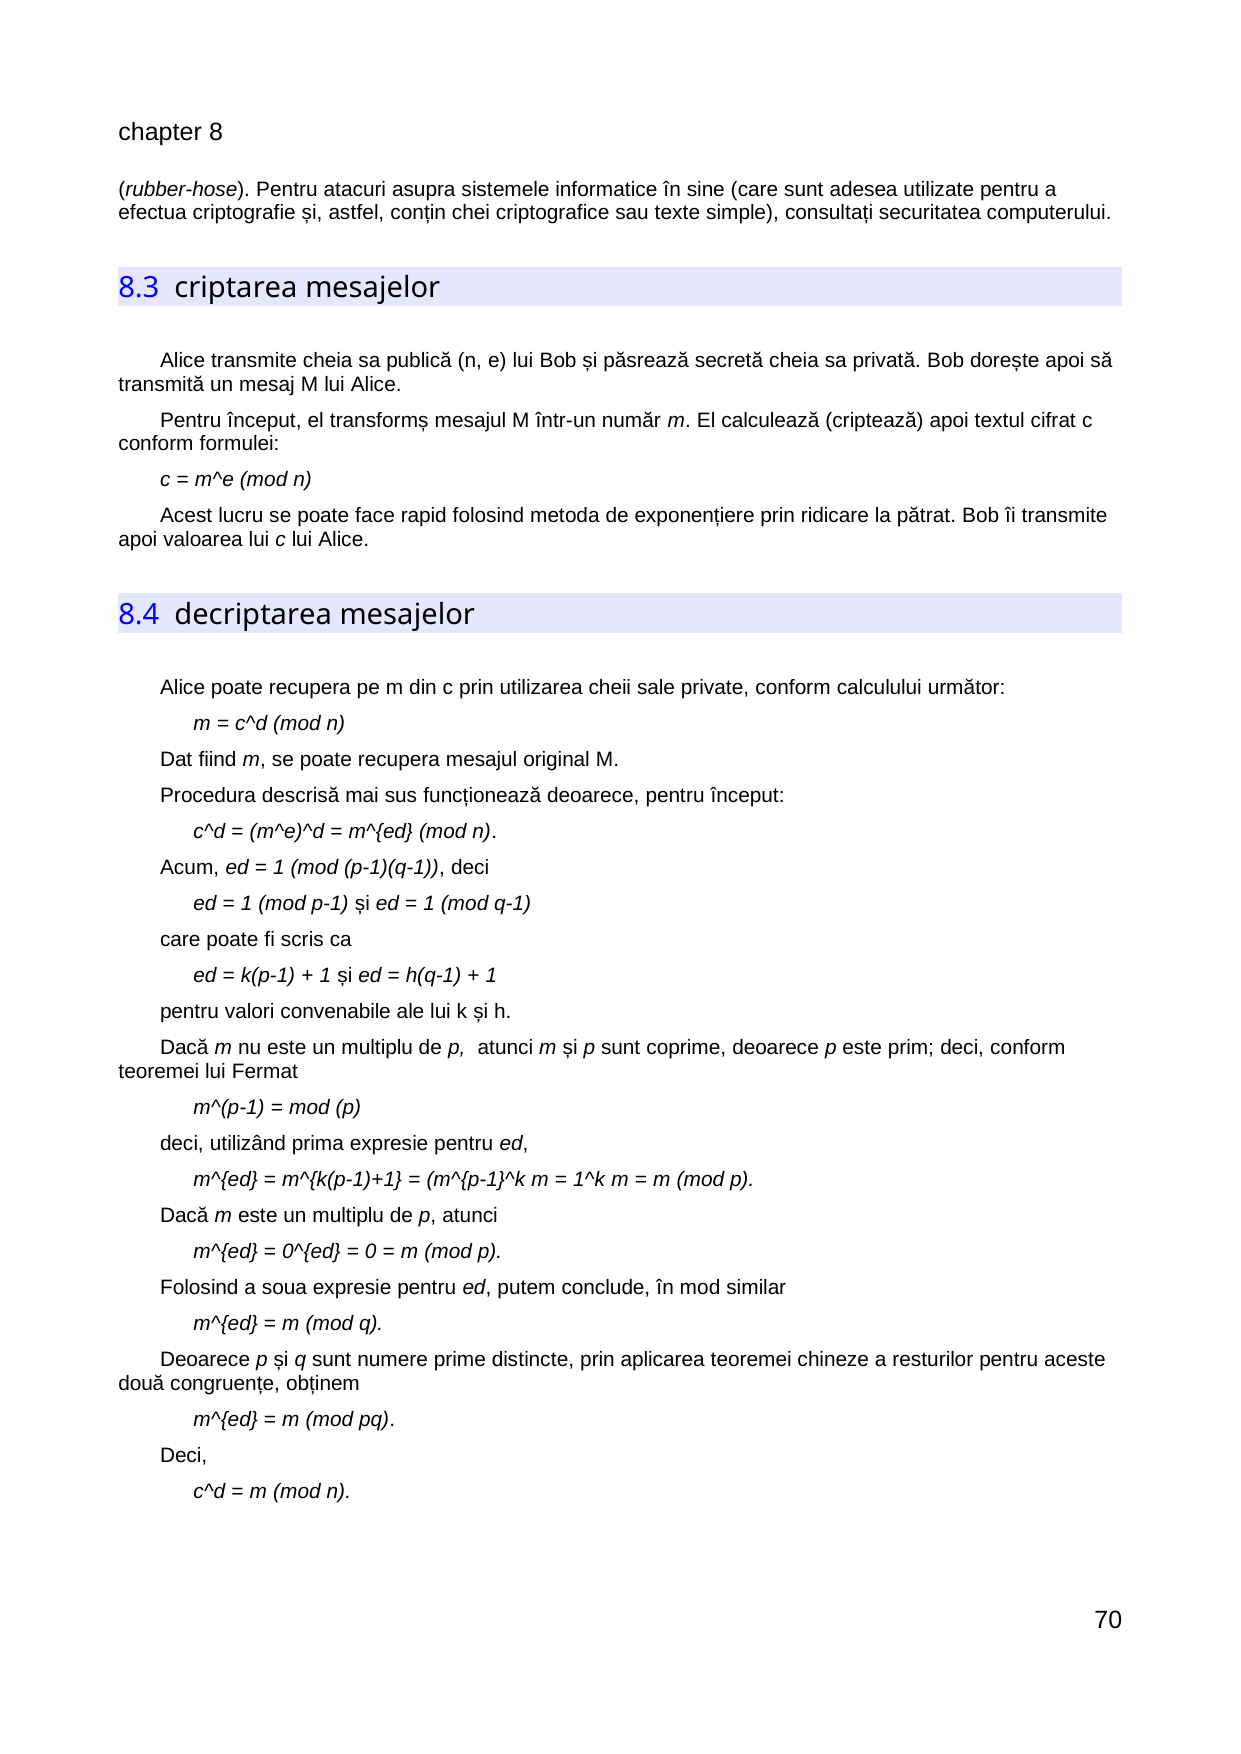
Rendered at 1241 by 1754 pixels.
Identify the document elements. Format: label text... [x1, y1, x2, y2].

text c^d = m (mod n). [118, 1479, 1122, 1503]
text (rubber-hose). Pentru atacuri asupra sistemele informatice în sine (care sunt adesea utilizate pentru a efectua criptografie și, astfel, conțin chei criptografice sau texte simple), consultați securitatea computerului. [118, 177, 1122, 224]
text m^{ed} = m^{k(p-1)+1} = (m^{p-1}^k m = 1^k m = m (mod p). [118, 1167, 1122, 1191]
text Alice transmite cheia sa publică (n, e) lui Bob și păsrează secretă cheia sa privată. Bob dorește apoi să transmită un mesaj M lui Alice. [118, 349, 1122, 396]
text Acum, ed = 1 (mod (p-1)(q-1)), deci [118, 856, 1122, 879]
text deci, utilizând prima expresie pentru ed, [118, 1131, 1122, 1155]
text Dat fiind m, se poate recupera mesajul original M. [118, 747, 1122, 771]
subtitle decriptarea mesajelor [118, 593, 1122, 633]
text Folosind a soua expresie pentru ed, putem conclude, în mod similar [118, 1276, 1122, 1299]
text ed = 1 (mod p-1) și ed = 1 (mod q-1) [118, 892, 1122, 915]
text c^d = (m^e)^d = m^{ed} (mod n). [118, 819, 1122, 843]
text m^{ed} = m (mod pq). [118, 1407, 1122, 1431]
text Procedura descrisă mai sus funcționează deoarece, pentru început: [118, 783, 1122, 807]
text m^(p-1) = mod (p) [118, 1095, 1122, 1119]
text Acest lucru se poate face rapid folosind metoda de exponențiere prin ridicare la pătrat. Bob îi transmite apoi valoarea lui c lui Alice. [118, 504, 1122, 551]
text m = c^d (mod n) [118, 711, 1122, 735]
text c = m^e (mod n) [118, 468, 1122, 491]
text m^{ed} = 0^{ed} = 0 = m (mod p). [118, 1239, 1122, 1263]
text Pentru început, el transformș mesajul M într-un număr m. El calculează (criptează) apoi textul cifrat c conform formulei: [118, 408, 1122, 455]
text pentru valori convenabile ale lui k și h. [118, 1000, 1122, 1023]
text Deci, [118, 1443, 1122, 1467]
text ed = k(p-1) + 1 și ed = h(q-1) + 1 [118, 964, 1122, 987]
text care poate fi scris ca [118, 928, 1122, 951]
text m^{ed} = m (mod q). [118, 1312, 1122, 1335]
subtitle criptarea mesajelor [118, 267, 1122, 306]
text Deoarece p și q sunt numere prime distincte, prin aplicarea teoremei chineze a resturilor pentru aceste două congruențe, obținem [118, 1348, 1122, 1395]
text Dacă m este un multiplu de p, atunci [118, 1203, 1122, 1227]
text Alice poate recupera pe m din c prin utilizarea cheii sale private, conform calculului următor: [118, 675, 1122, 699]
text Dacă m nu este un multiplu de p, atunci m și p sunt coprime, deoarece p este prim; deci, conform teoremei lui Fermat [118, 1036, 1122, 1083]
